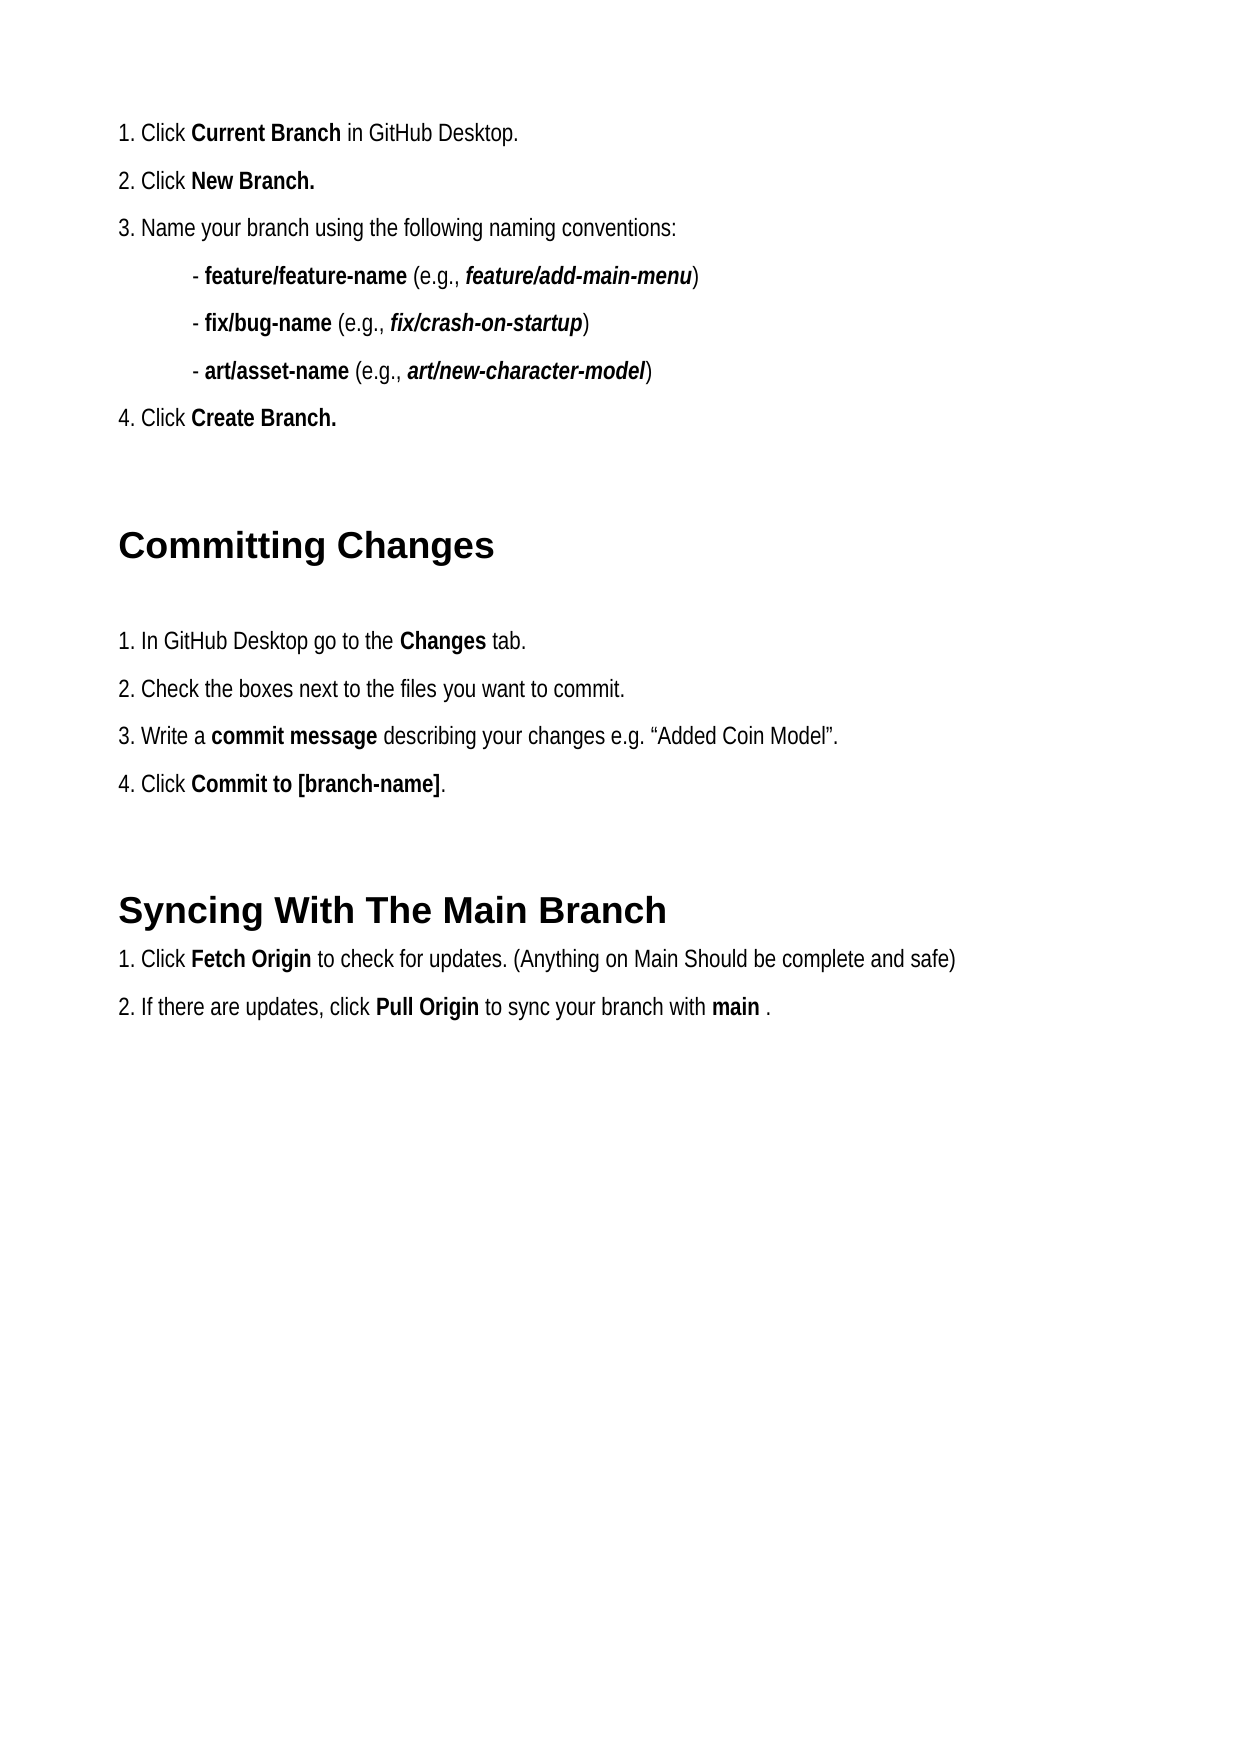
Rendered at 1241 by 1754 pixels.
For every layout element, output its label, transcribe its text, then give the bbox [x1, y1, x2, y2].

text 4. Click Create Branch. [118, 403, 1122, 432]
text 1. Click Current Branch in GitHub Desktop. [118, 118, 1122, 147]
subtitle Committing Changes [118, 523, 1122, 566]
text 3. Write a commit message describing your changes e.g. “Added Coin Model”. [118, 721, 1122, 750]
text 3. Name your branch using the following naming conventions: [118, 213, 1122, 242]
text - art/asset-name (e.g., art/new-character-model) [118, 356, 1122, 384]
text 2. Check the boxes next to the files you want to commit. [118, 674, 1122, 702]
text 4. Click Commit to [branch-name]. [118, 769, 1122, 797]
subtitle Syncing With The Main Branch [118, 889, 1122, 932]
text 2. If there are updates, click Pull Origin to sync your branch with main . [118, 992, 1122, 1021]
text 2. Click New Branch. [118, 166, 1122, 194]
text 1. In GitHub Desktop go to the Changes tab. [118, 626, 1122, 655]
text 1. Click Fetch Origin to check for updates. (Anything on Main Should be complete and safe) [118, 944, 1122, 973]
text - feature/feature-name (e.g., feature/add-main-menu) [118, 261, 1122, 289]
text - fix/bug-name (e.g., fix/crash-on-startup) [118, 308, 1122, 337]
